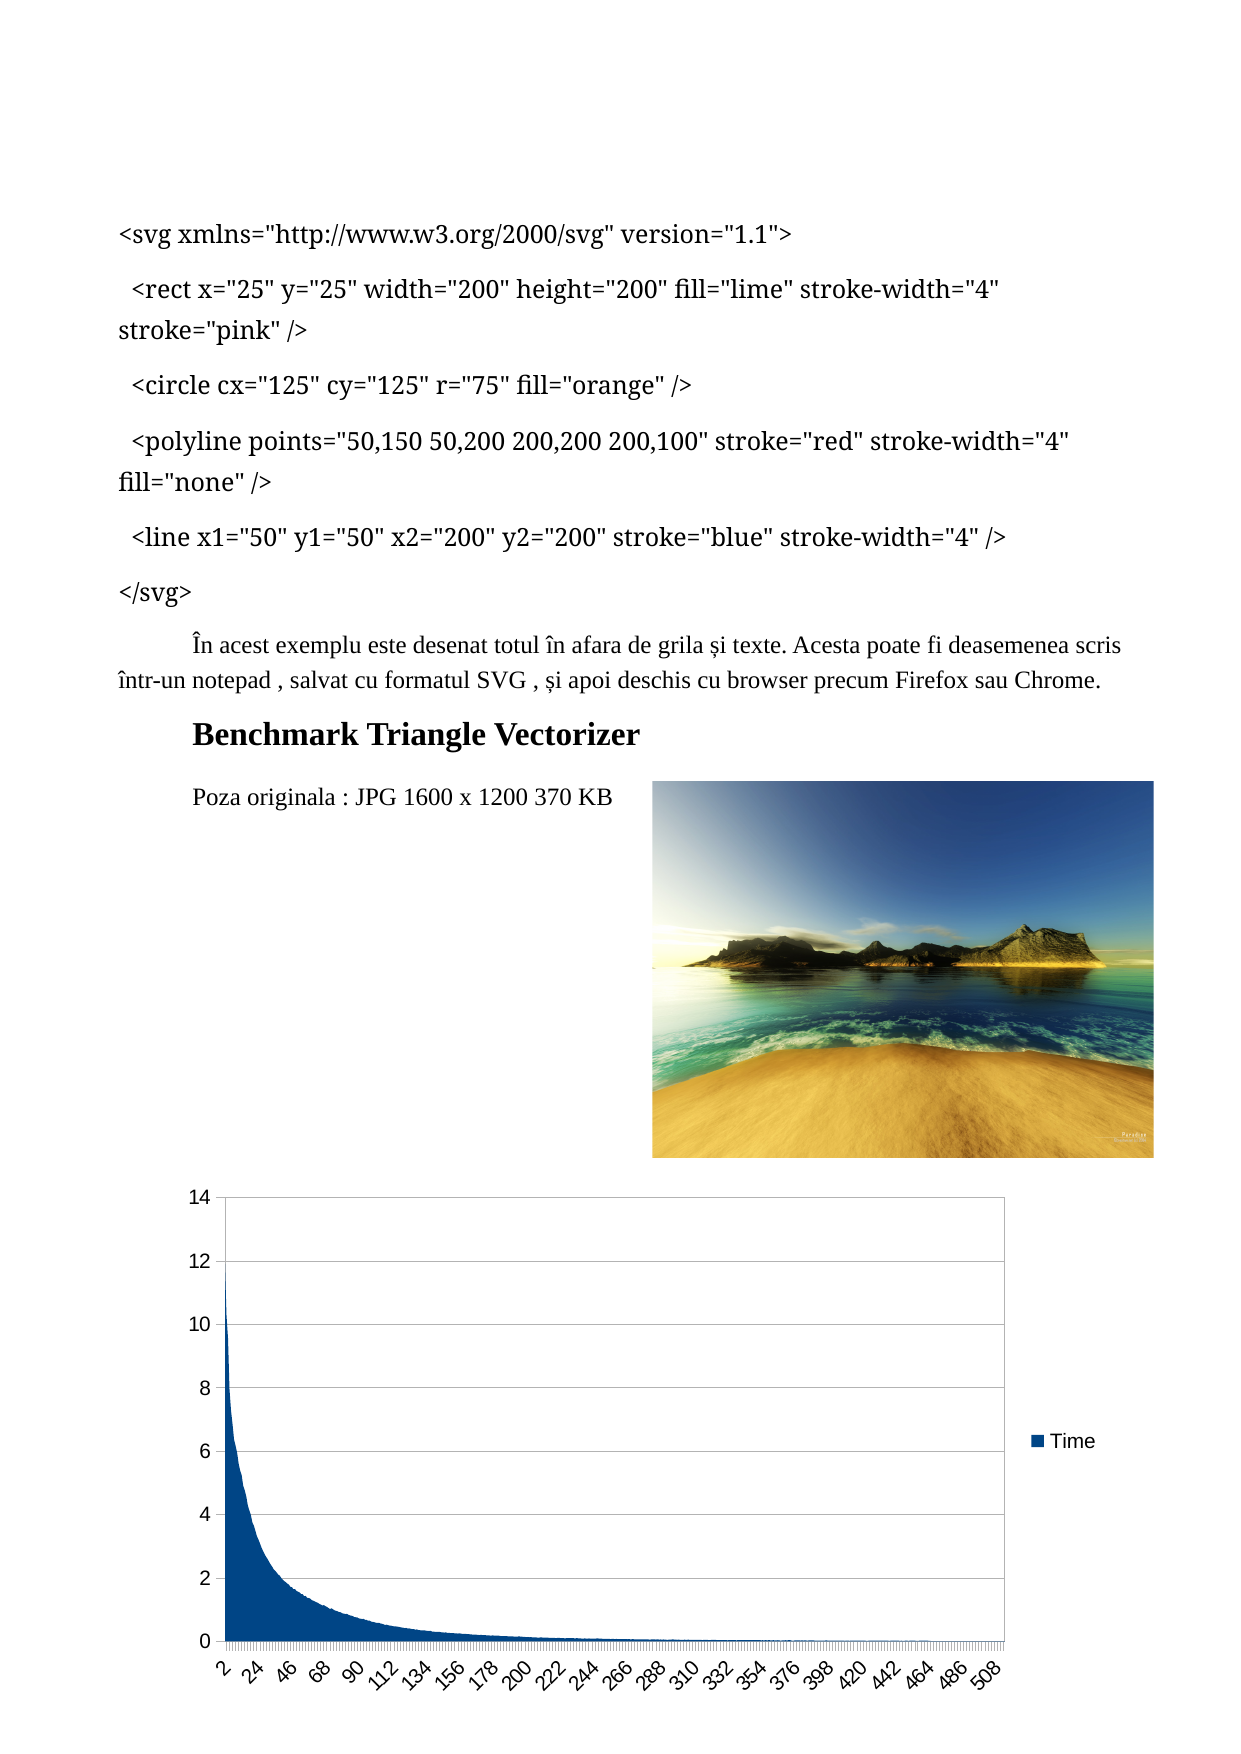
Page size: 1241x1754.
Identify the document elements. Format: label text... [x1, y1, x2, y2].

text <line x1="50" y1="50" x2="200" y2="200" stroke="blue" stroke-width="4" /> [118, 519, 1122, 554]
text Benchmark Triangle Vectorizer [118, 714, 1122, 752]
text <svg xmlns="http://www.w3.org/2000/svg" version="1.1"> [118, 216, 1122, 250]
picture [652, 781, 1154, 1158]
text </svg> [118, 575, 1122, 609]
text Poza originala : JPG 1600 x 1200 370 KB [118, 774, 1122, 813]
text <rect x="25" y="25" width="200" height="200" fill="lime" stroke-width="4" stroke="pink" /> [118, 272, 1122, 347]
text <circle cx="125" cy="125" r="75" fill="orange" /> [118, 368, 1122, 402]
text <polyline points="50,150 50,200 200,200 200,100" stroke="red" stroke-width="4" fill="none" /> [118, 423, 1122, 498]
text În acest exemplu este desenat totul în afara de grila și texte. Acesta poate fi deasemenea scris într-un notepad , salvat cu formatul SVG , și apoi deschis cu browser precum Firefox sau Chrome. [118, 630, 1122, 694]
